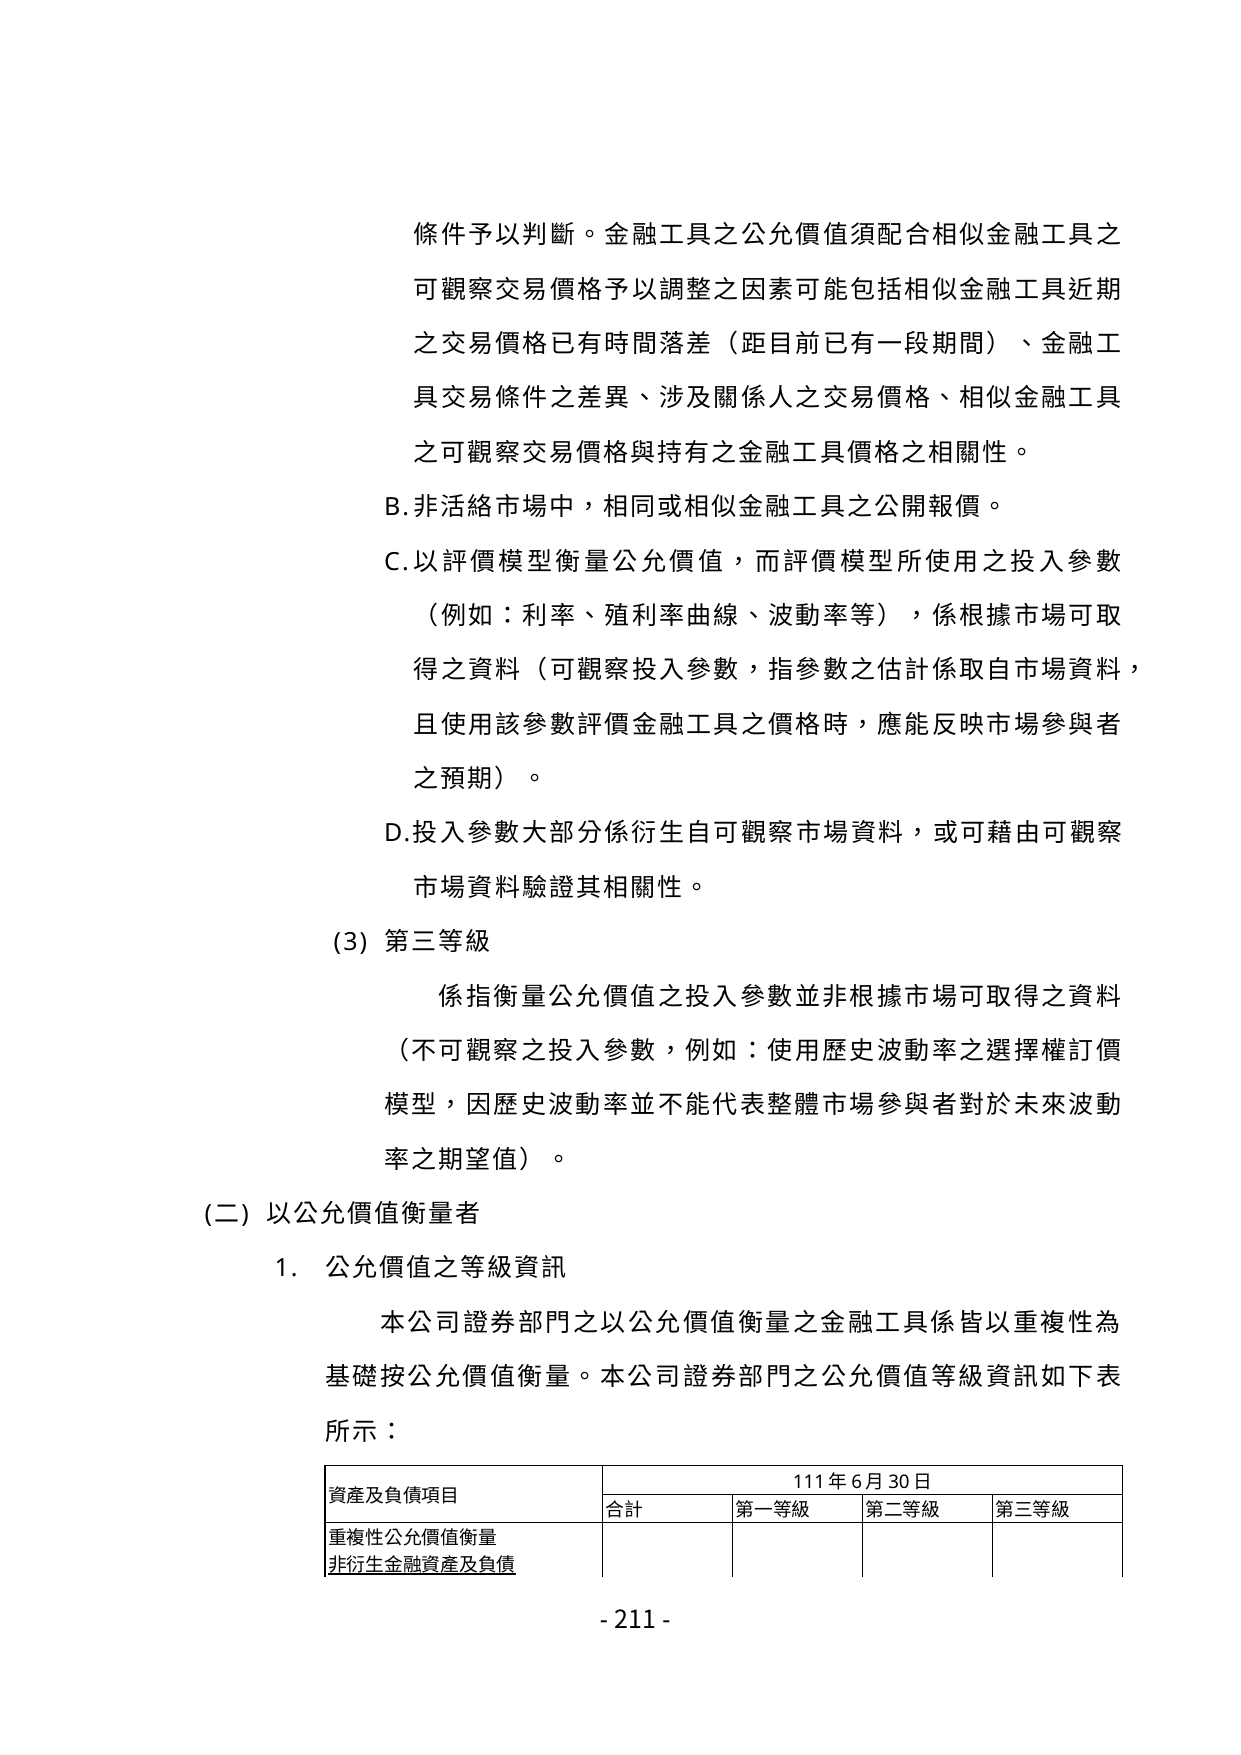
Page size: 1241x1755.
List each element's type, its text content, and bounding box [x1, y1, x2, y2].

table_header 111年6月30日 [603, 1466, 1122, 1493]
text (二) 以公允價值衡量者 [177, 1193, 1122, 1230]
text (3) 第三等級 [325, 922, 1122, 958]
text 係指衡量公允價值之投入參數並非根據市場可取得之資料（不可觀察之投入參數，例如：使用歷史波動率之選擇權訂價模型，因歷史波動率並不能代表整體市場參與者對於未來波動率之期望值）。 [384, 976, 1122, 1175]
text B. 非活絡市場中，相同或相似金融工具之公開報價。 [384, 487, 1122, 523]
table_header 資產及負債項目 [326, 1466, 602, 1522]
table_cell [863, 1523, 992, 1577]
text C. 以評價模型衡量公允價值，而評價模型所使用之投入參數（例如：利率、殖利率曲線、波動率等），係根據市場可取得之資料（可觀察投入參數，指參數之估計係取自市場資料，且使用該參數評價金融工具之價格時，應能反映市場參與者之預期）。 [384, 541, 1122, 795]
table_cell [603, 1523, 732, 1577]
table_cell [733, 1523, 862, 1577]
table_cell [993, 1523, 1122, 1577]
table_cell 合計 [603, 1495, 732, 1522]
table_cell 第一等級 [733, 1495, 862, 1522]
text 本公司證券部門之以公允價值衡量之金融工具係皆以重複性為基礎按公允價值衡量。本公司證券部門之公允價值等級資訊如下表所示： [325, 1302, 1122, 1447]
text D.投入參數大部分係衍生自可觀察市場資料，或可藉由可觀察市場資料驗證其相關性。 [384, 813, 1122, 903]
text 1. 公允價值之等級資訊 [266, 1248, 1122, 1284]
text 條件予以判斷。金融工具之公允價值須配合相似金融工具之可觀察交易價格予以調整之因素可能包括相似金融工具近期之交易價格已有時間落差（距目前已有一段期間）、金融工具交易條件之差異、涉及關係人之交易價格、相似金融工具之可觀察交易價格與持有之金融工具價格之相關性。 [384, 215, 1122, 468]
table_cell 重複性公允價值衡量 非衍生金融資產及負債 [326, 1523, 602, 1577]
table_cell 第三等級 [993, 1495, 1122, 1522]
table_cell 第二等級 [863, 1495, 992, 1522]
